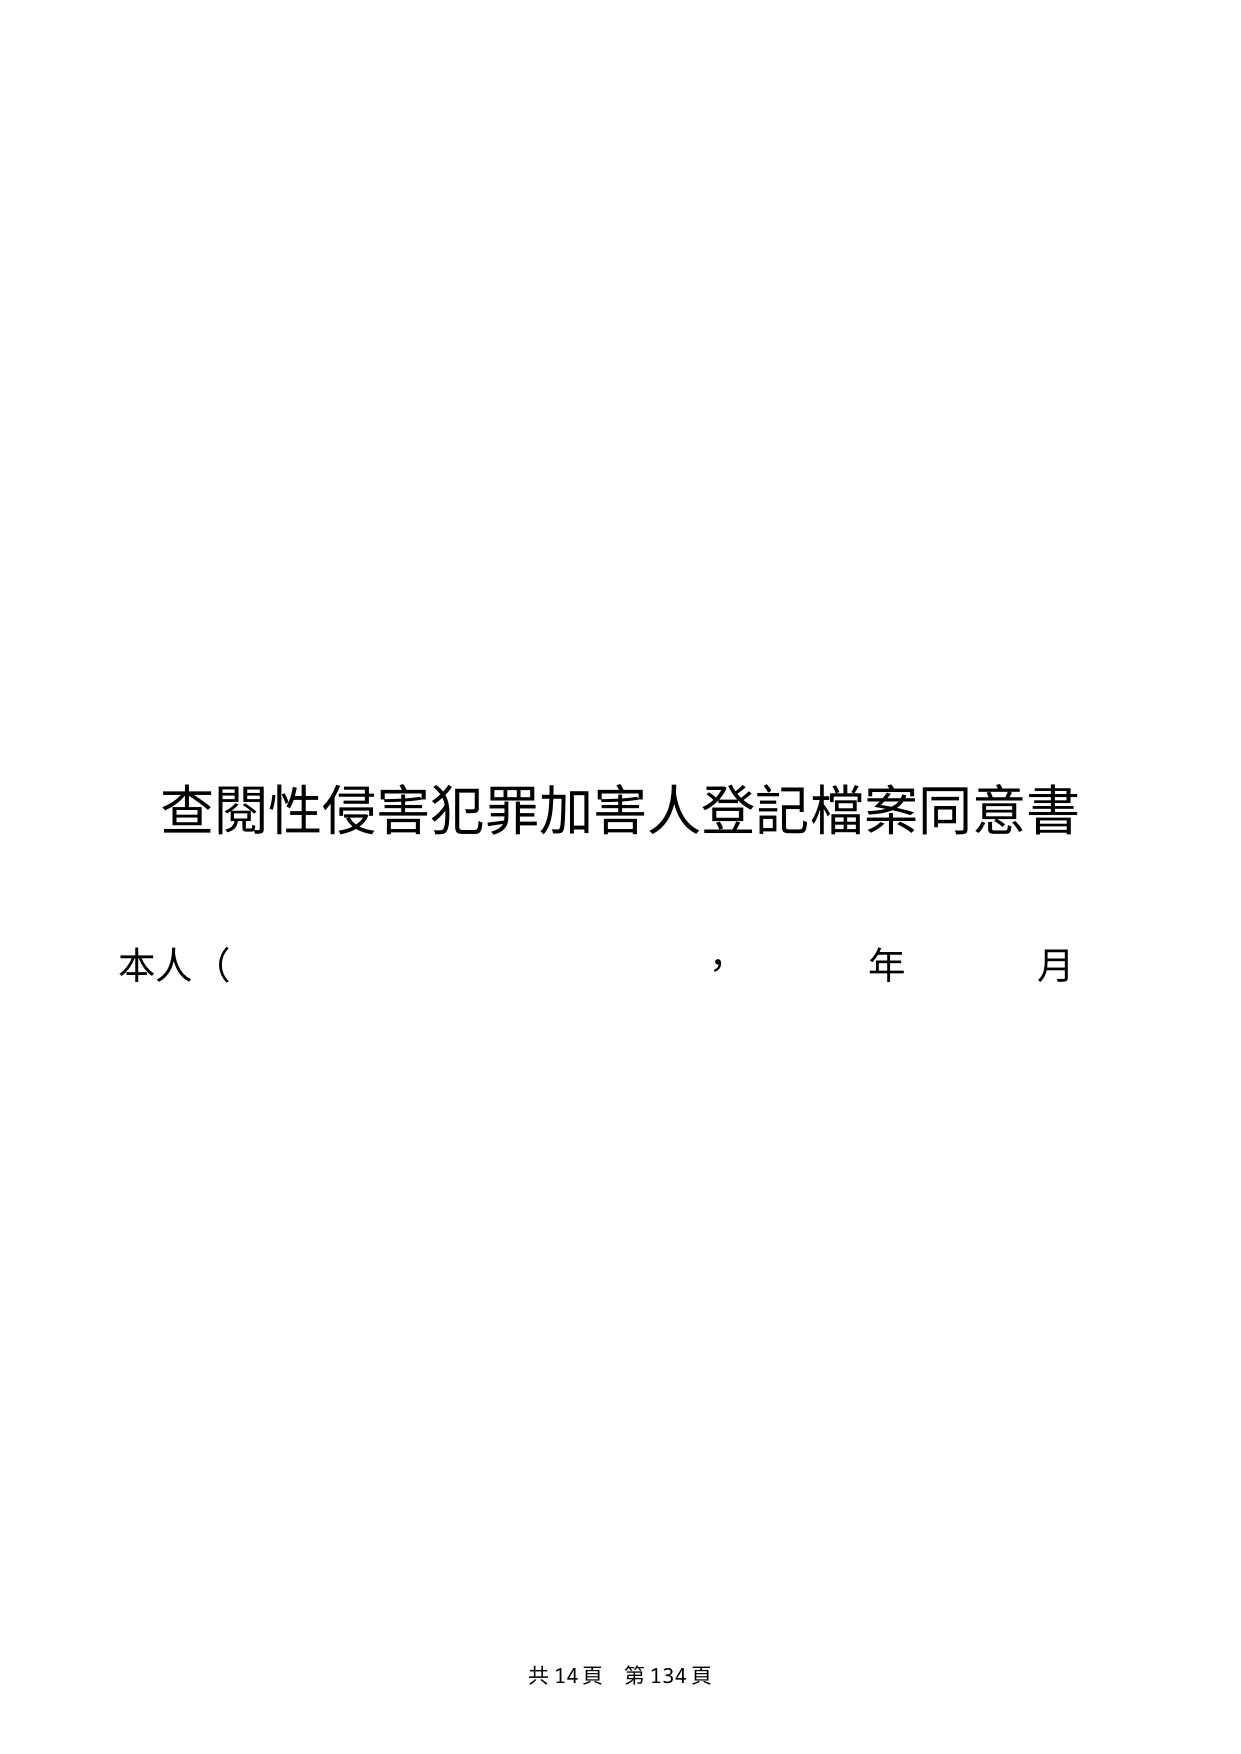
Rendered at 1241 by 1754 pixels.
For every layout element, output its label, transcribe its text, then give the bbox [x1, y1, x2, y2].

text 查閱性侵害犯罪加害人登記檔案同意書 [118, 734, 1122, 859]
text 本人（ ， 年 月 [118, 922, 1122, 984]
